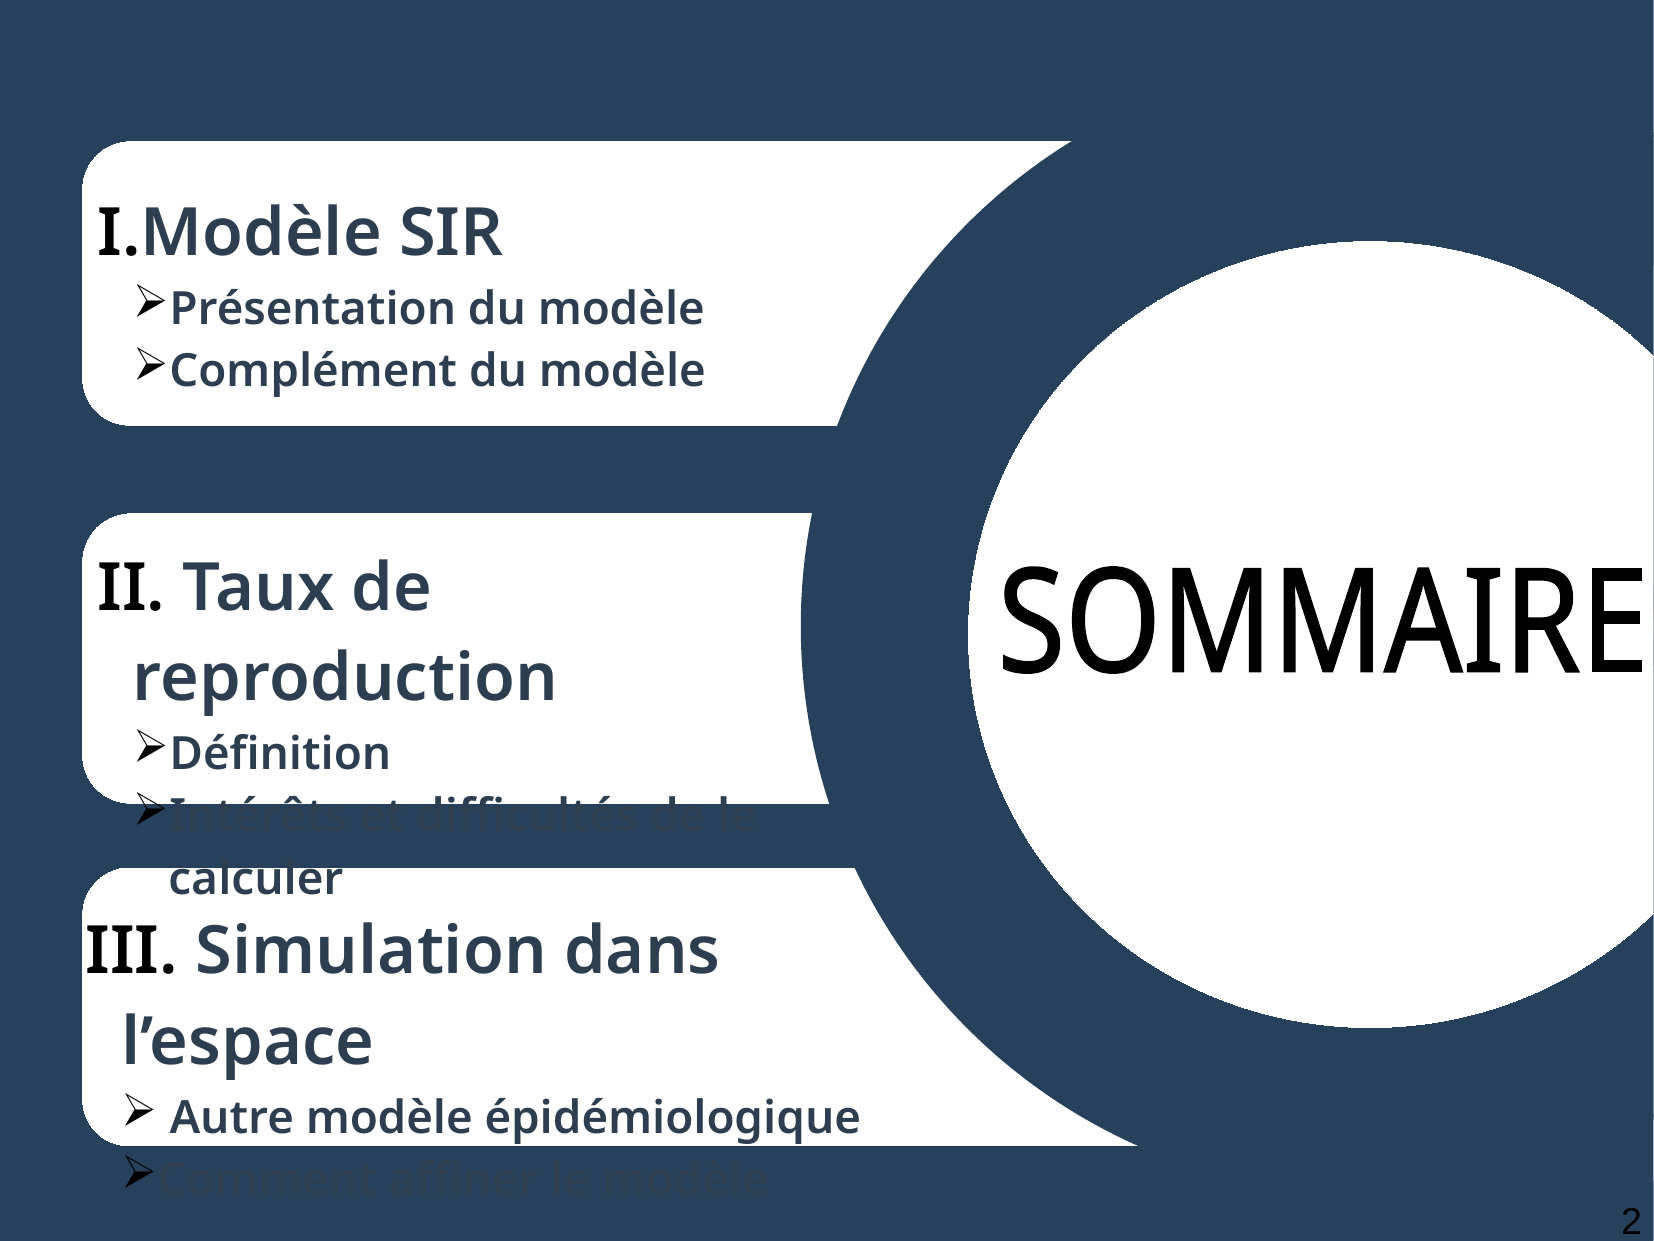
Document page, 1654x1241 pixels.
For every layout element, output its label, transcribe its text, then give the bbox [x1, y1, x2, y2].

text_box SOMMAIRE [1173, 568, 1261, 672]
text_box [0, 0, 1654, 1241]
text_box SOMMAIRE [1384, 568, 1463, 672]
text_box SOMMAIRE [1072, 566, 1154, 674]
text_box Modèle SIR Présentation du modèle Complément du modèle [82, 177, 728, 473]
text_box SOMMAIRE [1516, 568, 1579, 672]
text_box Taux de reproduction Définition Intérêts et difficultés de le calculer [82, 531, 804, 803]
text_box 2 [1606, 1192, 1654, 1241]
text_box Simulation dans l’espace Autre modèle épidémiologique Comment affiner le modèle [70, 895, 993, 1182]
text_box SOMMAIRE [1467, 568, 1500, 672]
text_box SOMMAIRE [1284, 568, 1373, 672]
text_box SOMMAIRE [1003, 567, 1060, 674]
text_box SOMMAIRE [1592, 568, 1642, 672]
